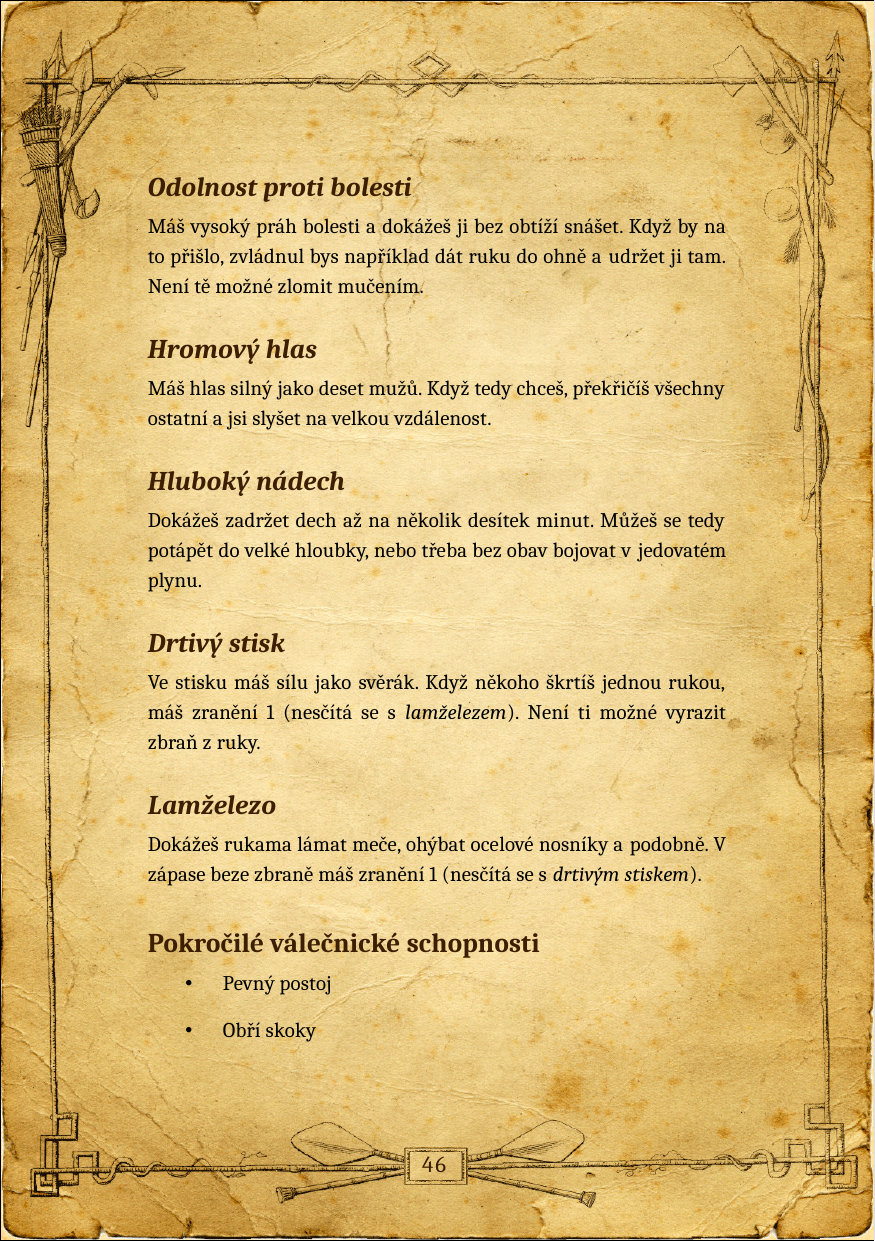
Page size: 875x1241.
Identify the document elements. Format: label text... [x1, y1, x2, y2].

list Pevný postoj [185, 971, 726, 995]
text Dokážeš zadržet dech až na několik desítek minut. Můžeš se tedy potápět do velké hloubky, nebo třeba bez obav bojovat v⁠ jedovatém plynu. [148, 509, 726, 593]
text Máš vysoký práh bolesti a⁠ dokážeš ji bez obtíží snášet. Když by na to přišlo, zvládnul bys například dát ruku do ohně a⁠ udržet ji tam. Není tě možné zlomit mučením. [148, 215, 726, 298]
subtitle Hromový hlas [148, 334, 726, 365]
text Ve stisku máš sílu jako svěrák. Když někoho škrtíš jednou rukou, máš zranění 1 (nesčítá se s⁠ lamželezem). Není ti možné vyrazit zbraň z⁠ ruky. [148, 671, 726, 755]
subtitle Drtivý stisk [148, 628, 726, 659]
picture [1, 1, 874, 1240]
text Dokážeš rukama lámat meče, ohýbat ocelové nosníky a⁠ podobně. V⁠ zápase beze zbraně máš zranění 1 (nesčítá se s⁠ drtivým stiskem). [148, 833, 726, 887]
subtitle Odolnost proti bolesti [148, 172, 726, 203]
text Máš hlas silný jako deset mužů. Když tedy chceš, překřičíš všechny ostatní a⁠ jsi slyšet na velkou vzdálenost. [148, 377, 726, 431]
subtitle Lamželezo [148, 790, 726, 821]
subtitle Pokročilé válečnické schopnosti [148, 928, 726, 959]
list Obří skoky [185, 1019, 726, 1043]
subtitle Hluboký nádech [148, 466, 726, 497]
